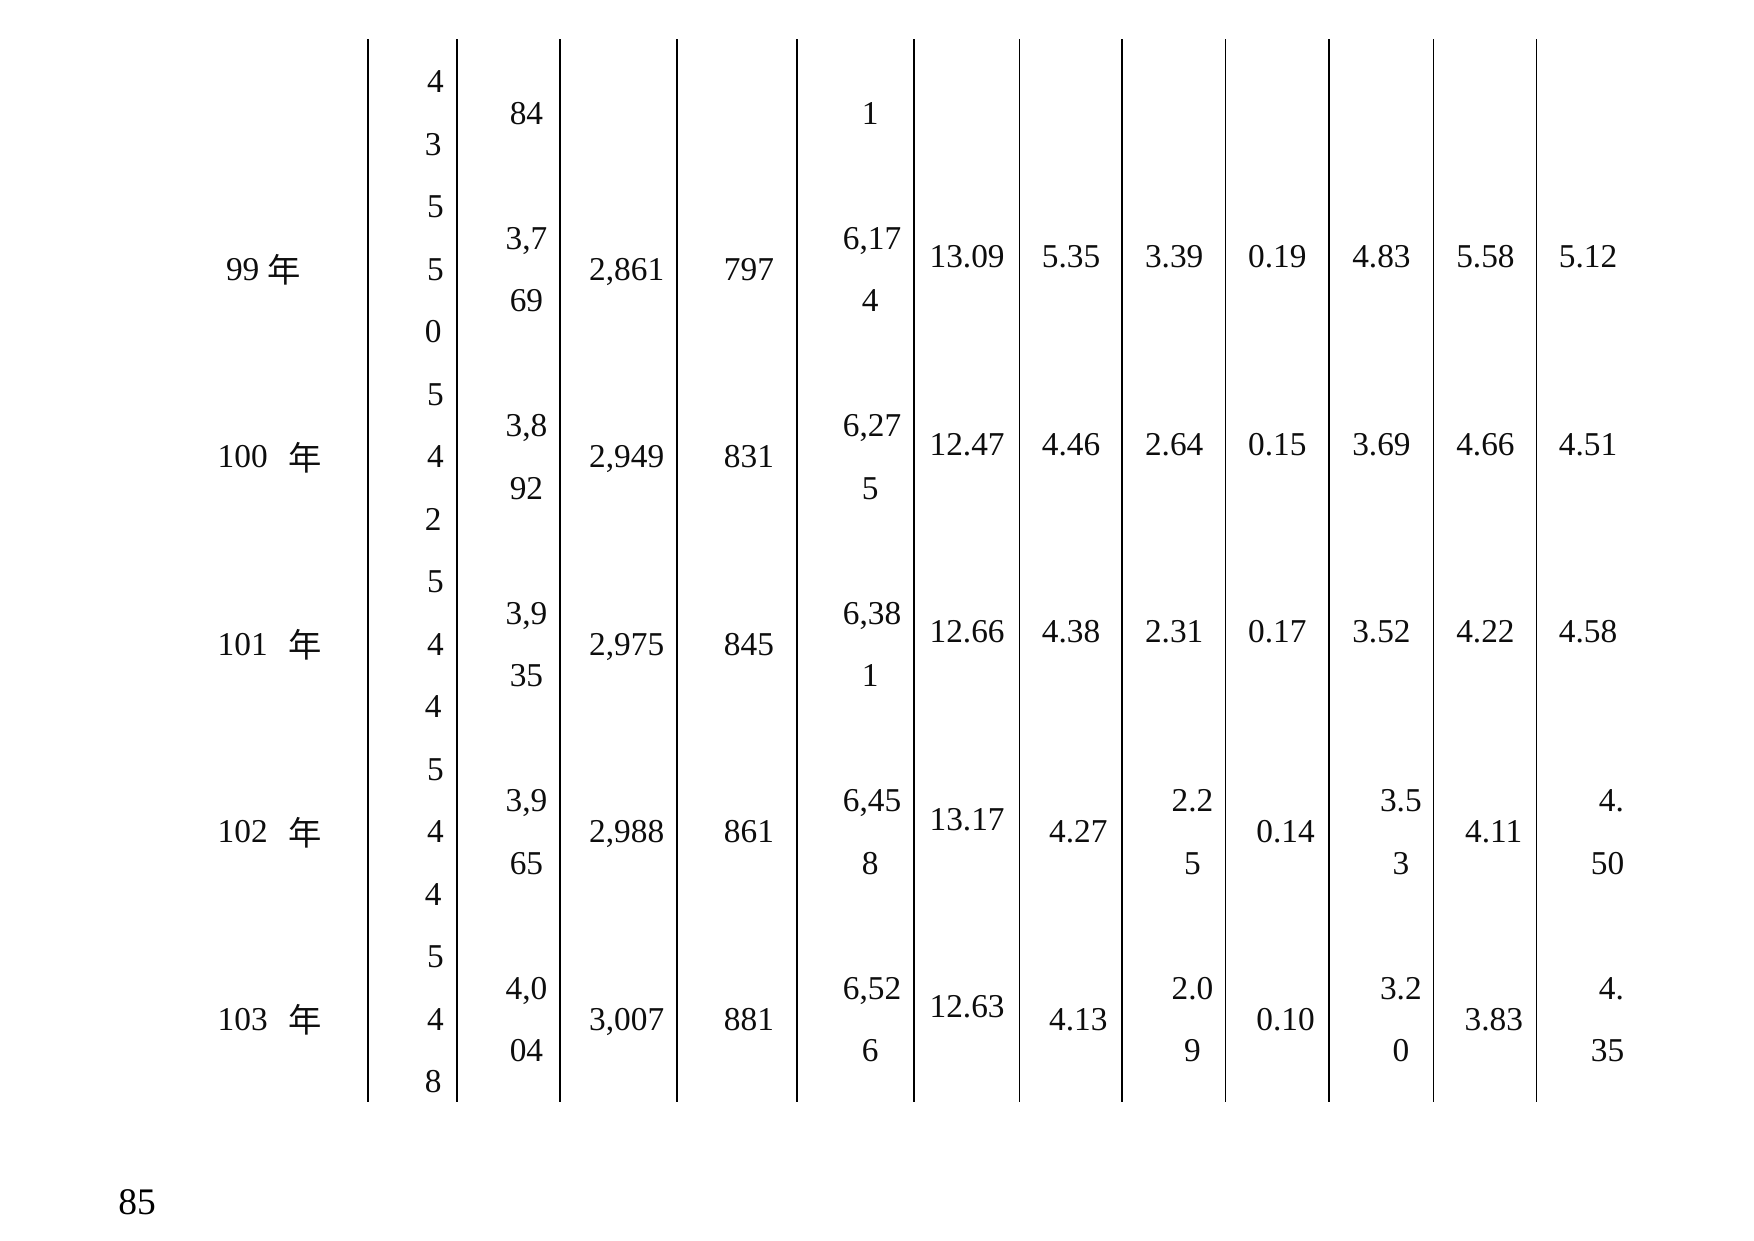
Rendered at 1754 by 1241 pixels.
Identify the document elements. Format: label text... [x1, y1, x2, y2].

table_cell [678, 39, 796, 164]
table_cell 12.63 [915, 914, 1019, 1102]
table_cell 2,949 [561, 352, 676, 539]
table_cell [1434, 39, 1536, 164]
table_cell 5.35 [1020, 164, 1121, 352]
table_cell 6,458 [798, 727, 913, 914]
table_cell 4.27 [1020, 727, 1121, 914]
table_cell 102年 [118, 727, 367, 914]
table_cell 84 [458, 39, 559, 164]
table_cell 43 [369, 39, 456, 164]
table_cell 4.51 [1537, 352, 1639, 539]
table_cell 2,861 [561, 164, 676, 352]
table_cell 4.58 [1537, 539, 1639, 727]
table_cell 4.35 [1537, 914, 1639, 1102]
table_cell [1123, 39, 1225, 164]
table_cell [915, 39, 1019, 164]
table_cell 550 [369, 164, 456, 352]
table_cell [1020, 39, 1121, 164]
table_cell [1537, 39, 1639, 164]
table_cell 3,935 [458, 539, 559, 727]
table_cell 2.31 [1123, 539, 1225, 727]
table_cell 6,275 [798, 352, 913, 539]
table_cell [118, 39, 367, 164]
table_cell 544 [369, 727, 456, 914]
table_cell 3.52 [1330, 539, 1433, 727]
table_cell 2.09 [1123, 914, 1225, 1102]
table_cell 2.25 [1123, 727, 1225, 914]
table_cell 99年 [118, 164, 367, 352]
table_cell 4.38 [1020, 539, 1121, 727]
table_cell 3.39 [1123, 164, 1225, 352]
table_cell 103年 [118, 914, 367, 1102]
table_cell 6,174 [798, 164, 913, 352]
table_cell 861 [678, 727, 796, 914]
table_cell 4.83 [1330, 164, 1433, 352]
table_cell 4,004 [458, 914, 559, 1102]
table_cell [1330, 39, 1433, 164]
table_cell 0.15 [1226, 352, 1328, 539]
table_cell 13.17 [915, 727, 1019, 914]
table_cell 4.66 [1434, 352, 1536, 539]
table_cell 4.22 [1434, 539, 1536, 727]
table_cell 13.09 [915, 164, 1019, 352]
table_cell 797 [678, 164, 796, 352]
table_cell [561, 39, 676, 164]
table_cell 845 [678, 539, 796, 727]
table_cell 548 [369, 914, 456, 1102]
table_cell 544 [369, 539, 456, 727]
table_cell 0.17 [1226, 539, 1328, 727]
table_cell 5.12 [1537, 164, 1639, 352]
table_cell 6,381 [798, 539, 913, 727]
table_cell 3.83 [1434, 914, 1536, 1102]
table_cell 101年 [118, 539, 367, 727]
table_cell 6,526 [798, 914, 913, 1102]
table_cell 3,769 [458, 164, 559, 352]
table_cell 831 [678, 352, 796, 539]
table_cell 3.53 [1330, 727, 1433, 914]
table_cell 2,975 [561, 539, 676, 727]
table_cell 4.46 [1020, 352, 1121, 539]
table_cell 100年 [118, 352, 367, 539]
table_cell 4.11 [1434, 727, 1536, 914]
table_cell 4.13 [1020, 914, 1121, 1102]
table_cell 12.47 [915, 352, 1019, 539]
table_cell 4.50 [1537, 727, 1639, 914]
table_cell 881 [678, 914, 796, 1102]
table_cell 0.19 [1226, 164, 1328, 352]
table_cell 12.66 [915, 539, 1019, 727]
table_cell 3,965 [458, 727, 559, 914]
table_cell 3,007 [561, 914, 676, 1102]
table_cell 3,892 [458, 352, 559, 539]
table_cell 1 [798, 39, 913, 164]
table_cell 0.10 [1226, 914, 1328, 1102]
table_cell 5.58 [1434, 164, 1536, 352]
table_cell 2,988 [561, 727, 676, 914]
table_cell 0.14 [1226, 727, 1328, 914]
table_cell 3.20 [1330, 914, 1433, 1102]
table_cell 2.64 [1123, 352, 1225, 539]
table_cell 3.69 [1330, 352, 1433, 539]
table_cell [1226, 39, 1328, 164]
table_cell 542 [369, 352, 456, 539]
